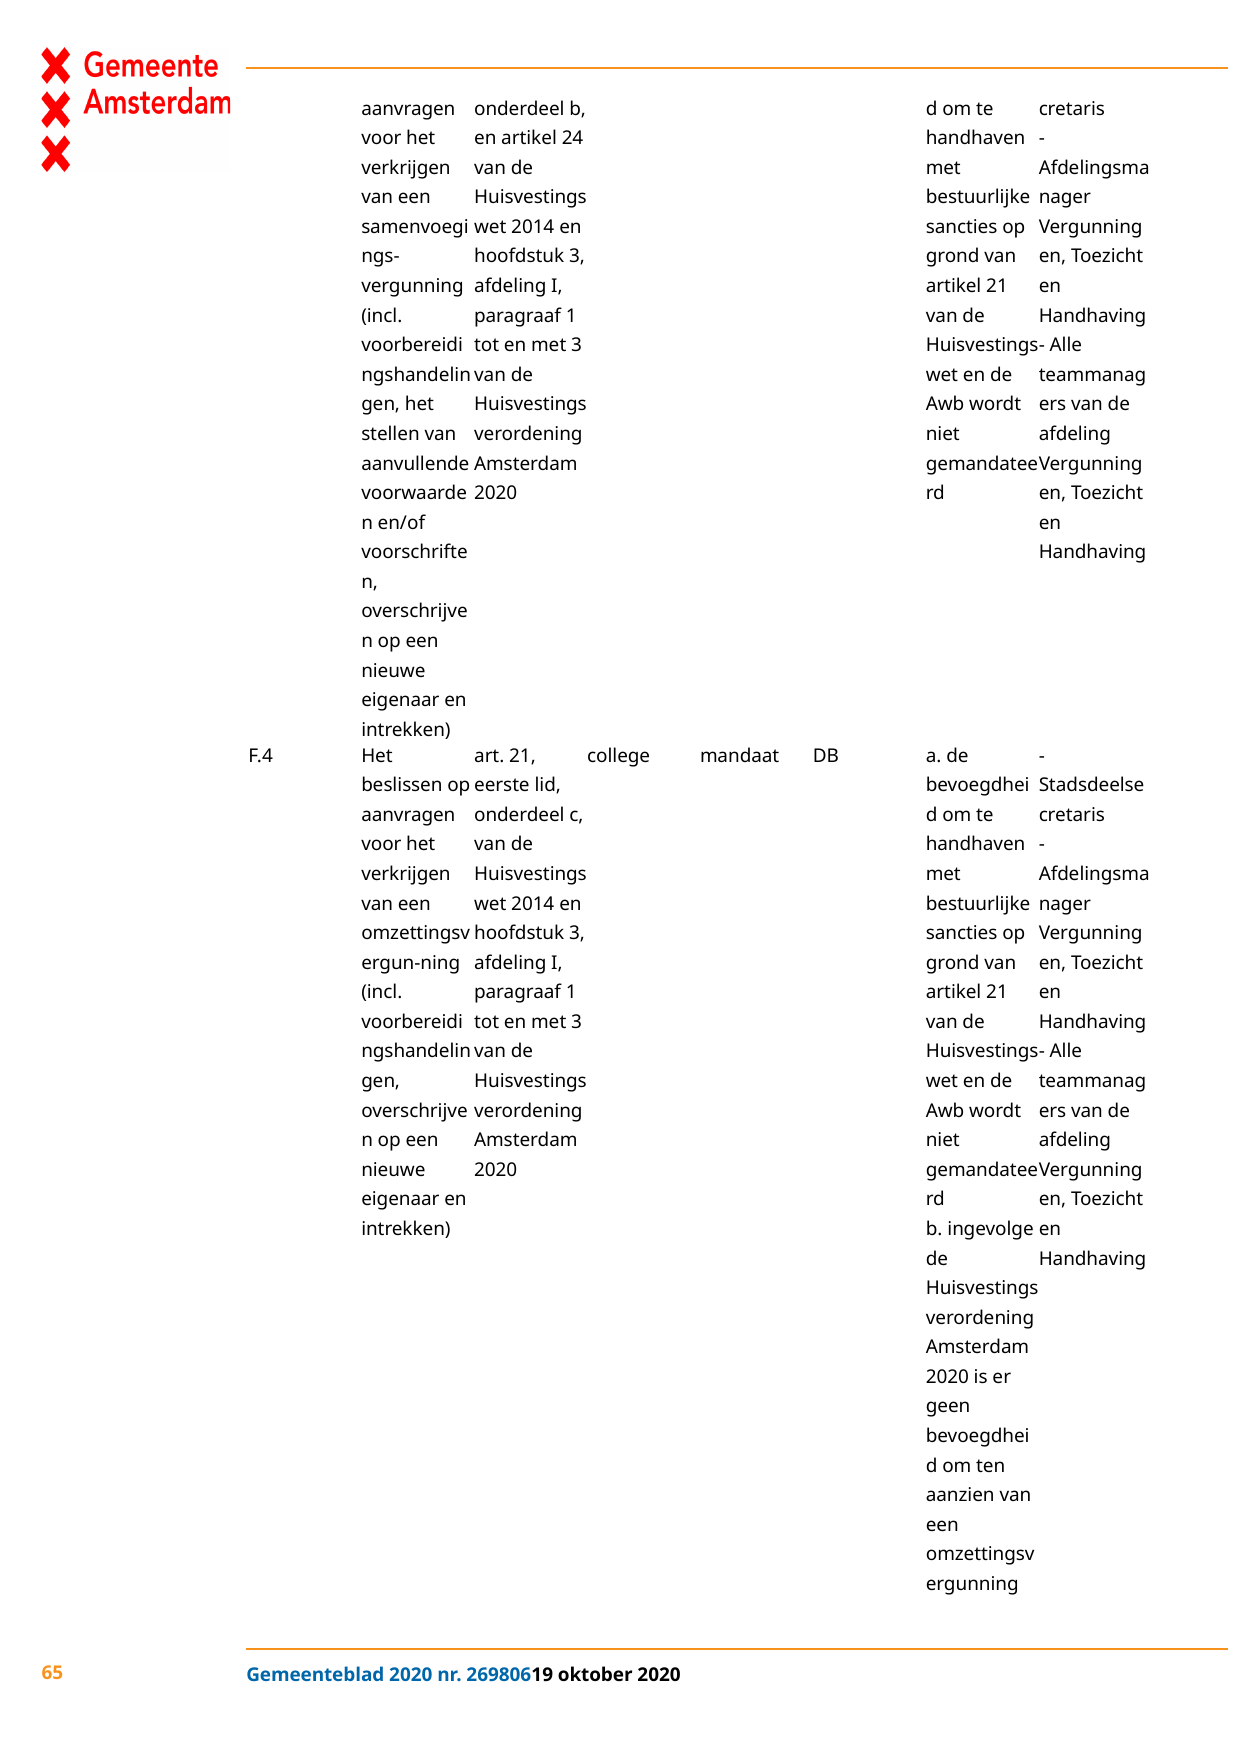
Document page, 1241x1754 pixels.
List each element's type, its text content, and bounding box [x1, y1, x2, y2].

table_cell d om te handhaven met bestuurlijke sancties op grond van artikel 21 van de Huisvestingswet en de Awb wordt niet gemandateerd [926, 95, 1038, 742]
table_cell [700, 95, 813, 742]
table_cell art. 21, eerste lid, onderdeel c, van de Huisvestingswet 2014 en hoofdstuk 3, afdeling I, paragraaf 1 tot en met 3 van de Huisvestingsverordening Amsterdam 2020 [474, 742, 587, 1596]
table_cell [813, 95, 926, 742]
picture [41, 47, 231, 172]
table_cell - Stadsdeelsecretaris - Afdelingsmanager Vergunningen, Toezicht en Handhaving - Alle teammanagers van de afdeling Vergunningen, Toezicht en Handhaving [1039, 742, 1152, 1596]
table_cell [248, 95, 361, 742]
table_cell college [587, 742, 700, 1596]
table_cell F.4 [248, 742, 361, 1596]
table_cell cretaris - Afdelingsmanager Vergunningen, Toezicht en Handhaving - Alle teammanagers van de afdeling Vergunningen, Toezicht en Handhaving [1039, 95, 1152, 742]
table_cell mandaat [700, 742, 813, 1596]
table_cell Het beslissen op aanvragen voor het verkrijgen van een omzettingsvergun-ning (incl. voorbereidingshandelingen, overschrijven op een nieuwe eigenaar en intrekken) [361, 742, 474, 1596]
table_cell DB [813, 742, 926, 1596]
table_cell aanvragen voor het verkrijgen van een samenvoegings-vergunning (incl. voorbereidingshandelingen, het stellen van aanvullende voorwaarden en/of voorschriften, overschrijven op een nieuwe eigenaar en intrekken) [361, 95, 474, 742]
table_cell [587, 95, 700, 742]
table_cell onderdeel b, en artikel 24 van de Huisvestingswet 2014 en hoofdstuk 3, afdeling I, paragraaf 1 tot en met 3 van de Huisvestingsverordening Amsterdam 2020 [474, 95, 587, 742]
table_cell a. de bevoegdheid om te handhaven met bestuurlijke sancties op grond van artikel 21 van de Huisvestingswet en de Awb wordt niet gemandateerd b. ingevolge de Huisvestingsverordening Amsterdam 2020 is er geen bevoegdheid om ten aanzien van een omzettingsvergunning [926, 742, 1038, 1596]
